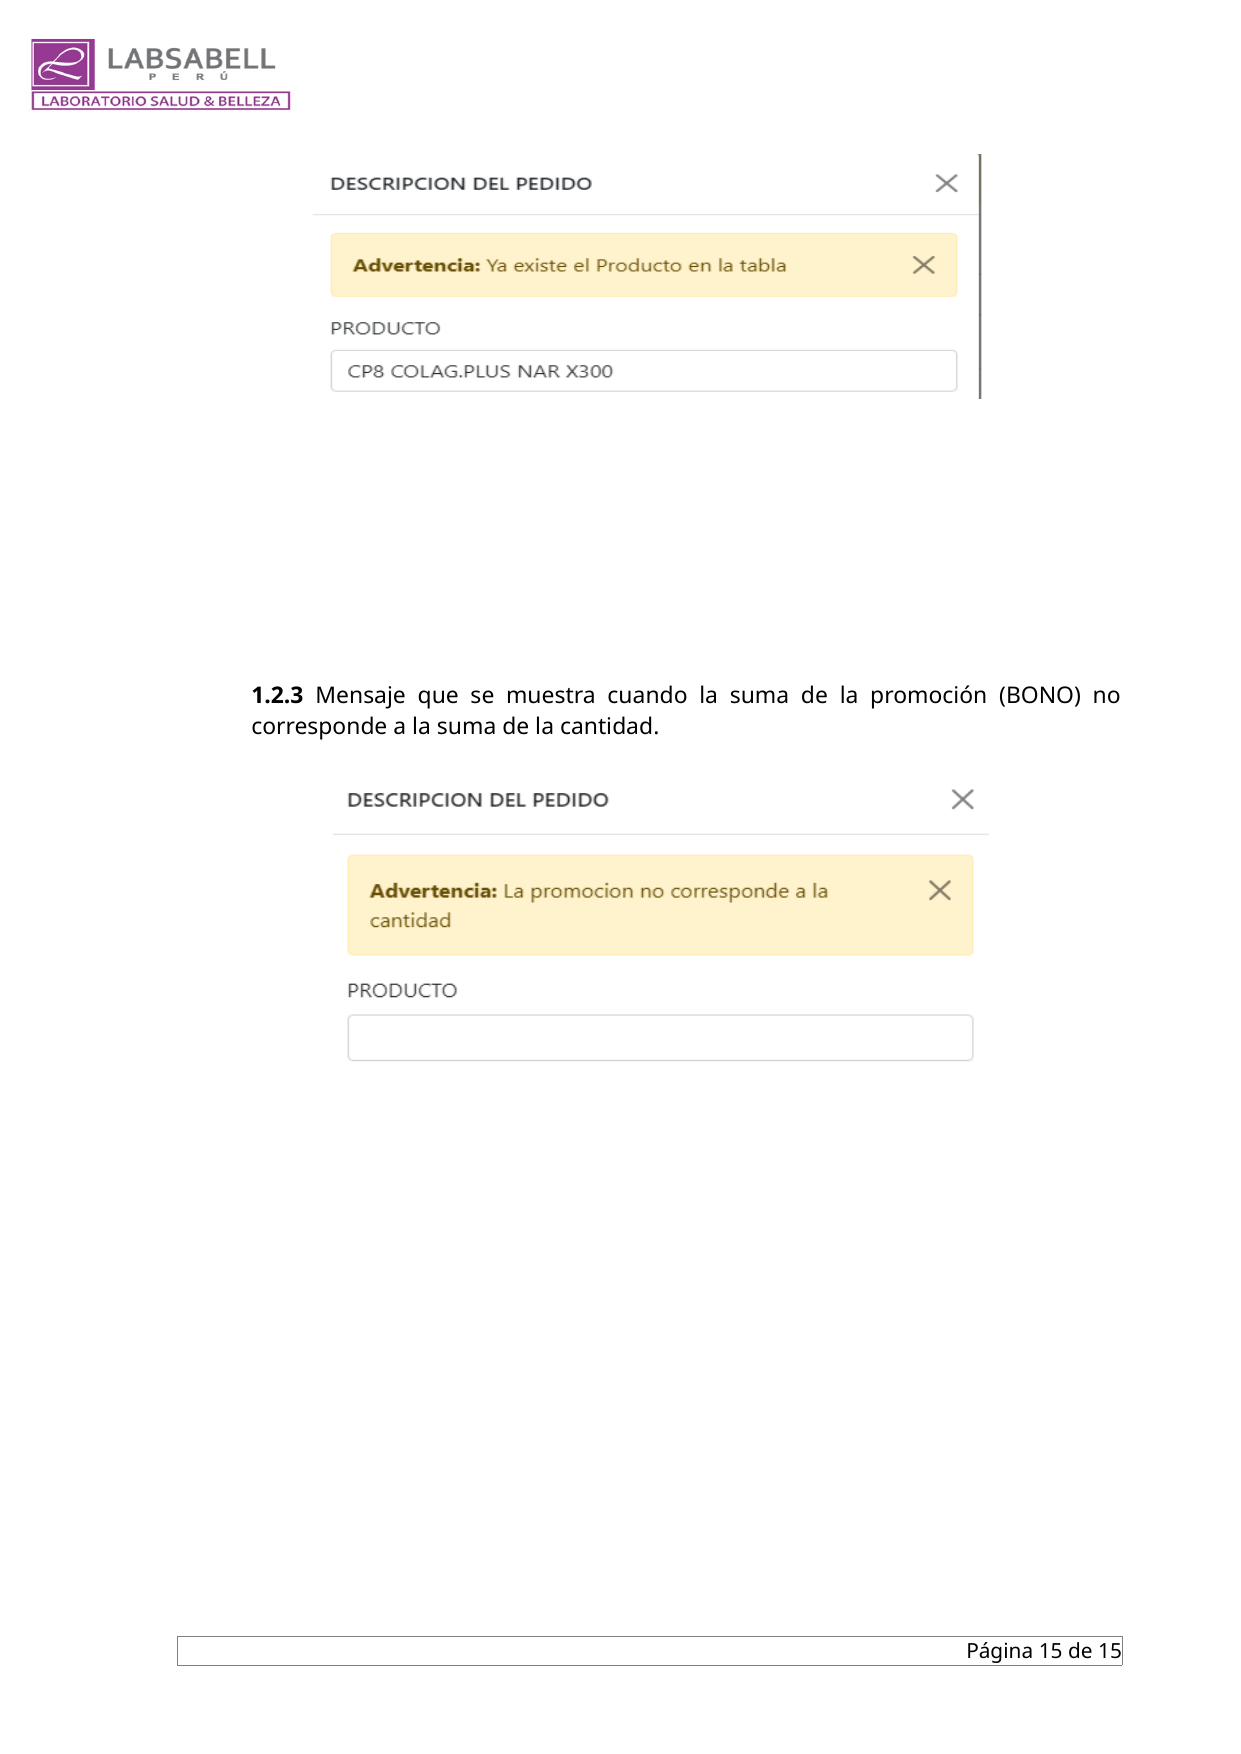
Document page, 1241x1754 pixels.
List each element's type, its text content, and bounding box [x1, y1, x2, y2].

text 1.2.3 Mensaje que se muestra cuando la suma de la promoción (BONO) no corresponde a la suma de la cantidad. [251, 678, 1122, 741]
